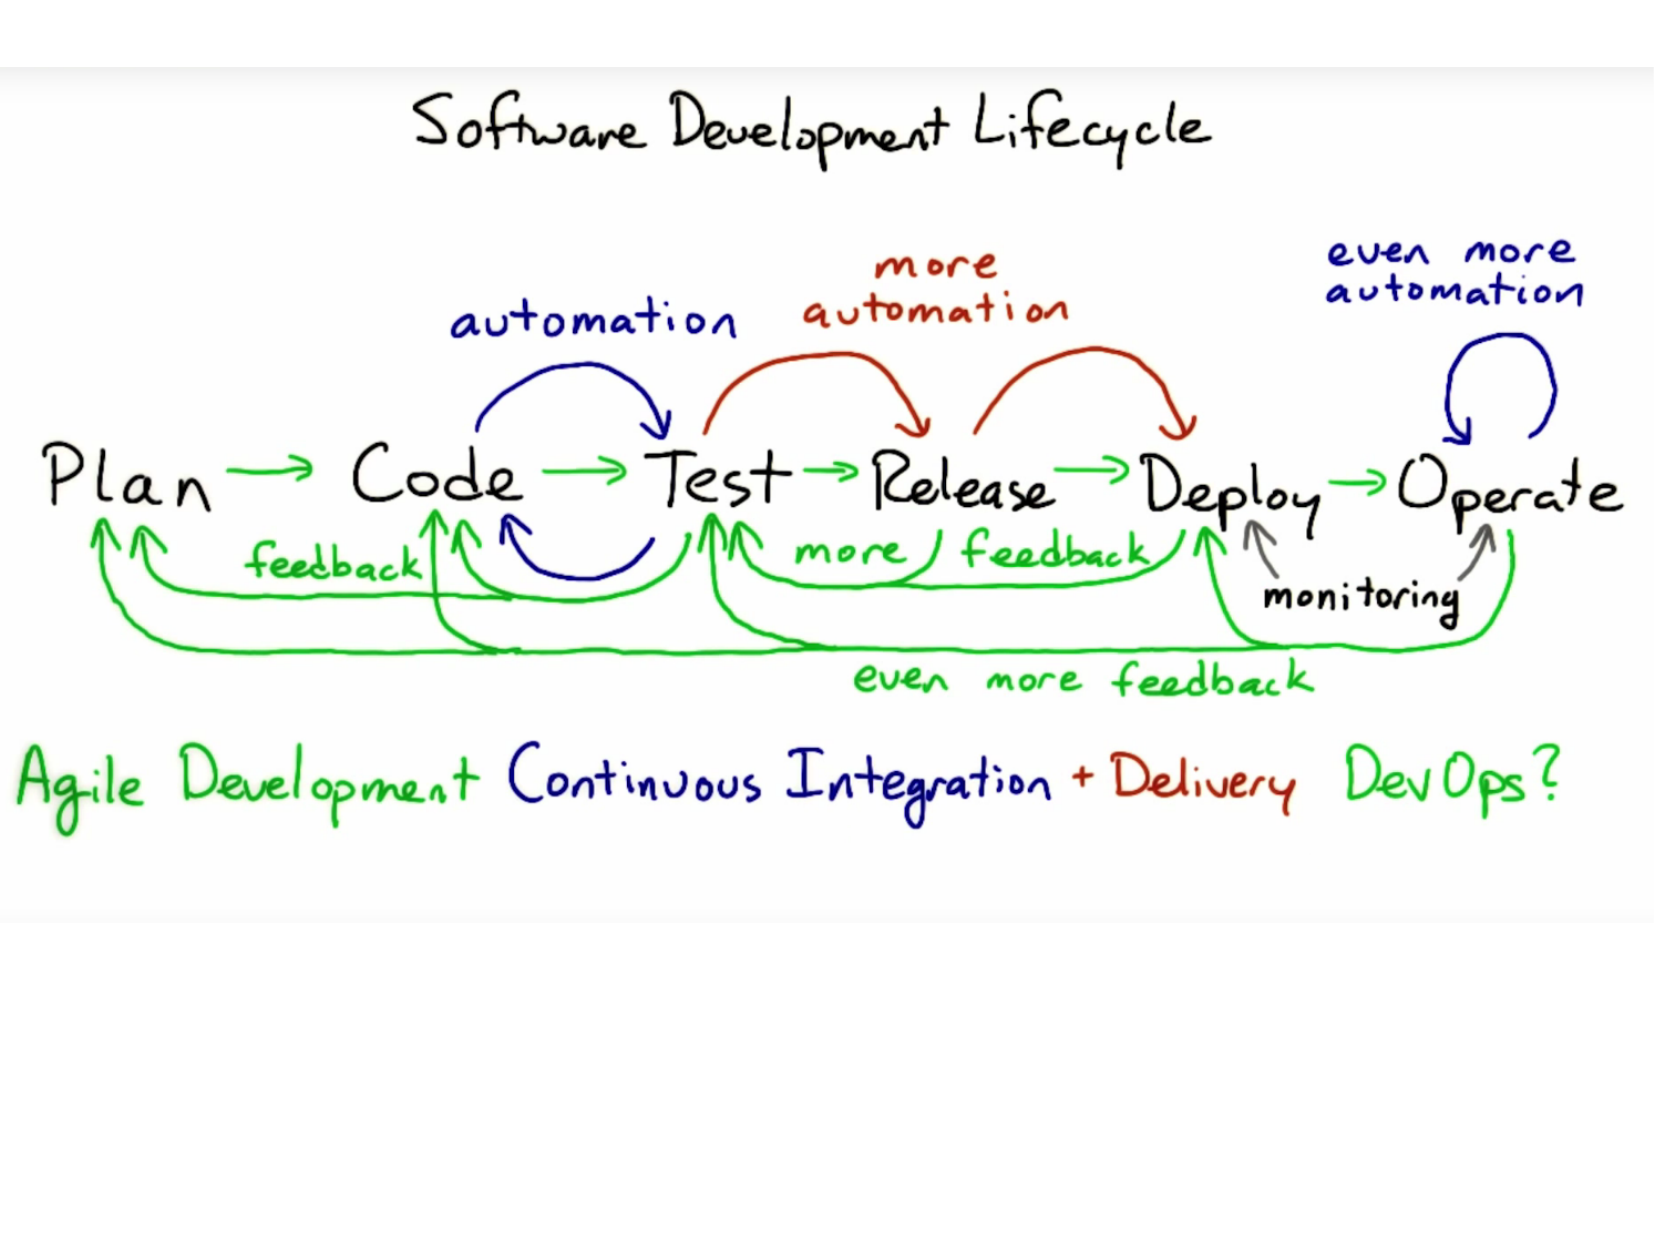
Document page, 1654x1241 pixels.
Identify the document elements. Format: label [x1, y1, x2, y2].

picture [0, 67, 1654, 923]
